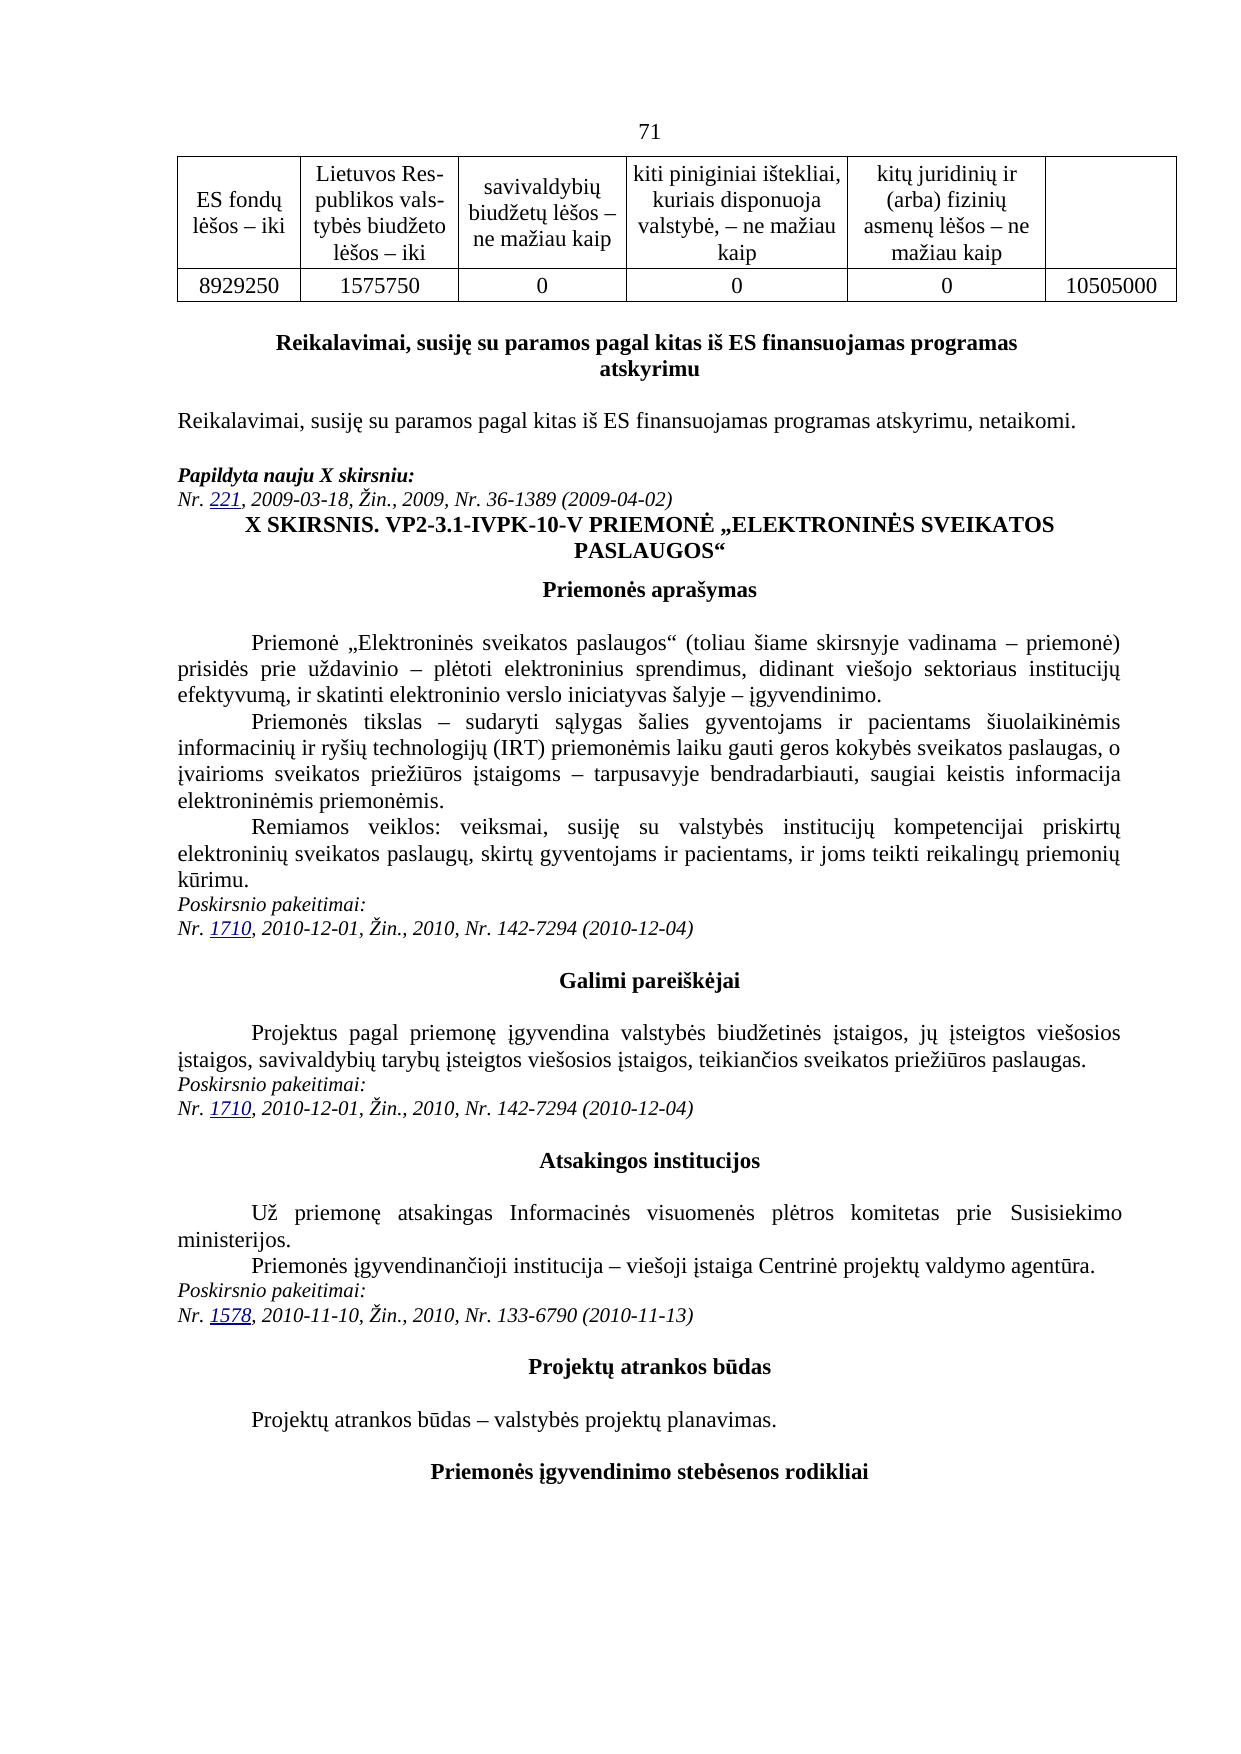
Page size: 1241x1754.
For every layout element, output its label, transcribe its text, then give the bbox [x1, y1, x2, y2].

table_cell kitų juridinių ir (arba) fizinių asmenų lėšos – ne mažiau kaip [848, 157, 1045, 268]
text Remiamos veiklos: veiksmai, susiję su valstybės institucijų kompetencijai priskirtų elektroninių sveikatos paslaugų, skirtų gyventojams ir pacientams, ir joms teikti reikalingų priemonių kūrimu. [177, 813, 1122, 892]
text Nr. 1710, 2010-12-01, Žin., 2010, Nr. 142-7294 (2010-12-04) [177, 916, 1122, 940]
text Papildyta nauju X skirsniu: [177, 463, 1122, 487]
table_cell kiti piniginiai ištekliai, kuriais disponuoja valstybė, – ne mažiau kaip [627, 157, 847, 268]
table_cell savivaldybių biudžetų lėšos – ne mažiau kaip [459, 157, 626, 268]
table_header [1046, 157, 1176, 268]
text Priemonės įgyvendinimo stebėsenos rodikliai [177, 1458, 1122, 1485]
text Projektų atrankos būdas [177, 1353, 1122, 1379]
table_cell 0 [848, 269, 1045, 301]
text Galimi pareiškėjai [177, 967, 1122, 993]
text Priemonė „Elektroninės sveikatos paslaugos“ (toliau šiame skirsnyje vadinama – priemonė) prisidės prie uždavinio – plėtoti elektroninius sprendimus, didinant viešojo sektoriaus institucijų efektyvumą, ir skatinti elektroninio verslo iniciatyvas šalyje – įgyvendinimo. [177, 629, 1122, 708]
table_cell 1575750 [301, 269, 458, 301]
text Poskirsnio pakeitimai: [177, 1072, 1122, 1096]
text Reikalavimai, susiję su paramos pagal kitas iš ES finansuojamas programas atskyrimu [177, 302, 1122, 381]
table_cell 8929250 [178, 269, 300, 301]
text Atsakingos institucijos [177, 1147, 1122, 1173]
text Nr. 221, 2009-03-18, Žin., 2009, Nr. 36-1389 (2009-04-02) [177, 487, 1122, 511]
text Nr. 1578, 2010-11-10, Žin., 2010, Nr. 133-6790 (2010-11-13) [177, 1302, 1122, 1327]
text Projektų atrankos būdas – valstybės projektų planavimas. [177, 1406, 1122, 1432]
text Projektus pagal priemonę įgyvendina valstybės biudžetinės įstaigos, jų įsteigtos viešosios įstaigos, savivaldybių tarybų įsteigtos viešosios įstaigos, teikiančios sveikatos priežiūros paslaugas. [177, 1019, 1122, 1072]
text Priemonės tikslas – sudaryti sąlygas šalies gyventojams ir pacientams šiuolaikinėmis informacinių ir ryšių technologijų (IRT) priemonėmis laiku gauti geros kokybės sveikatos paslaugas, o įvairioms sveikatos priežiūros įstaigoms – tarpusavyje bendradarbiauti, saugiai keistis informacija elektroninėmis priemonėmis. [177, 708, 1122, 813]
text X SKIRSNIS. VP2-3.1-IVPK-10-V PRIEMONĖ „ELEKTRONINĖS SVEIKATOS PASLAUGOS“ [177, 511, 1122, 563]
text Priemonės įgyvendinančioji institucija – viešoji įstaiga Centrinė projektų valdymo agentūra. [177, 1252, 1122, 1278]
table_cell Lietuvos Res­publikos vals­tybės biudžeto lėšos – iki [301, 157, 458, 268]
table_cell 0 [459, 269, 626, 301]
text Poskirsnio pakeitimai: [177, 892, 1122, 916]
text Reikalavimai, susiję su paramos pagal kitas iš ES finansuojamas programas atskyrimu, netaikomi. [177, 408, 1122, 434]
table_cell ES fondų lėšos – iki [178, 157, 300, 268]
table_cell 10505000 [1046, 269, 1176, 301]
text Poskirsnio pakeitimai: [177, 1278, 1122, 1302]
text Už priemonę atsakingas Informacinės visuomenės plėtros komitetas prie Susisiekimo ministerijos. [177, 1199, 1122, 1252]
text Nr. 1710, 2010-12-01, Žin., 2010, Nr. 142-7294 (2010-12-04) [177, 1096, 1122, 1120]
table_cell 0 [627, 269, 847, 301]
text Priemonės aprašymas [177, 576, 1122, 602]
